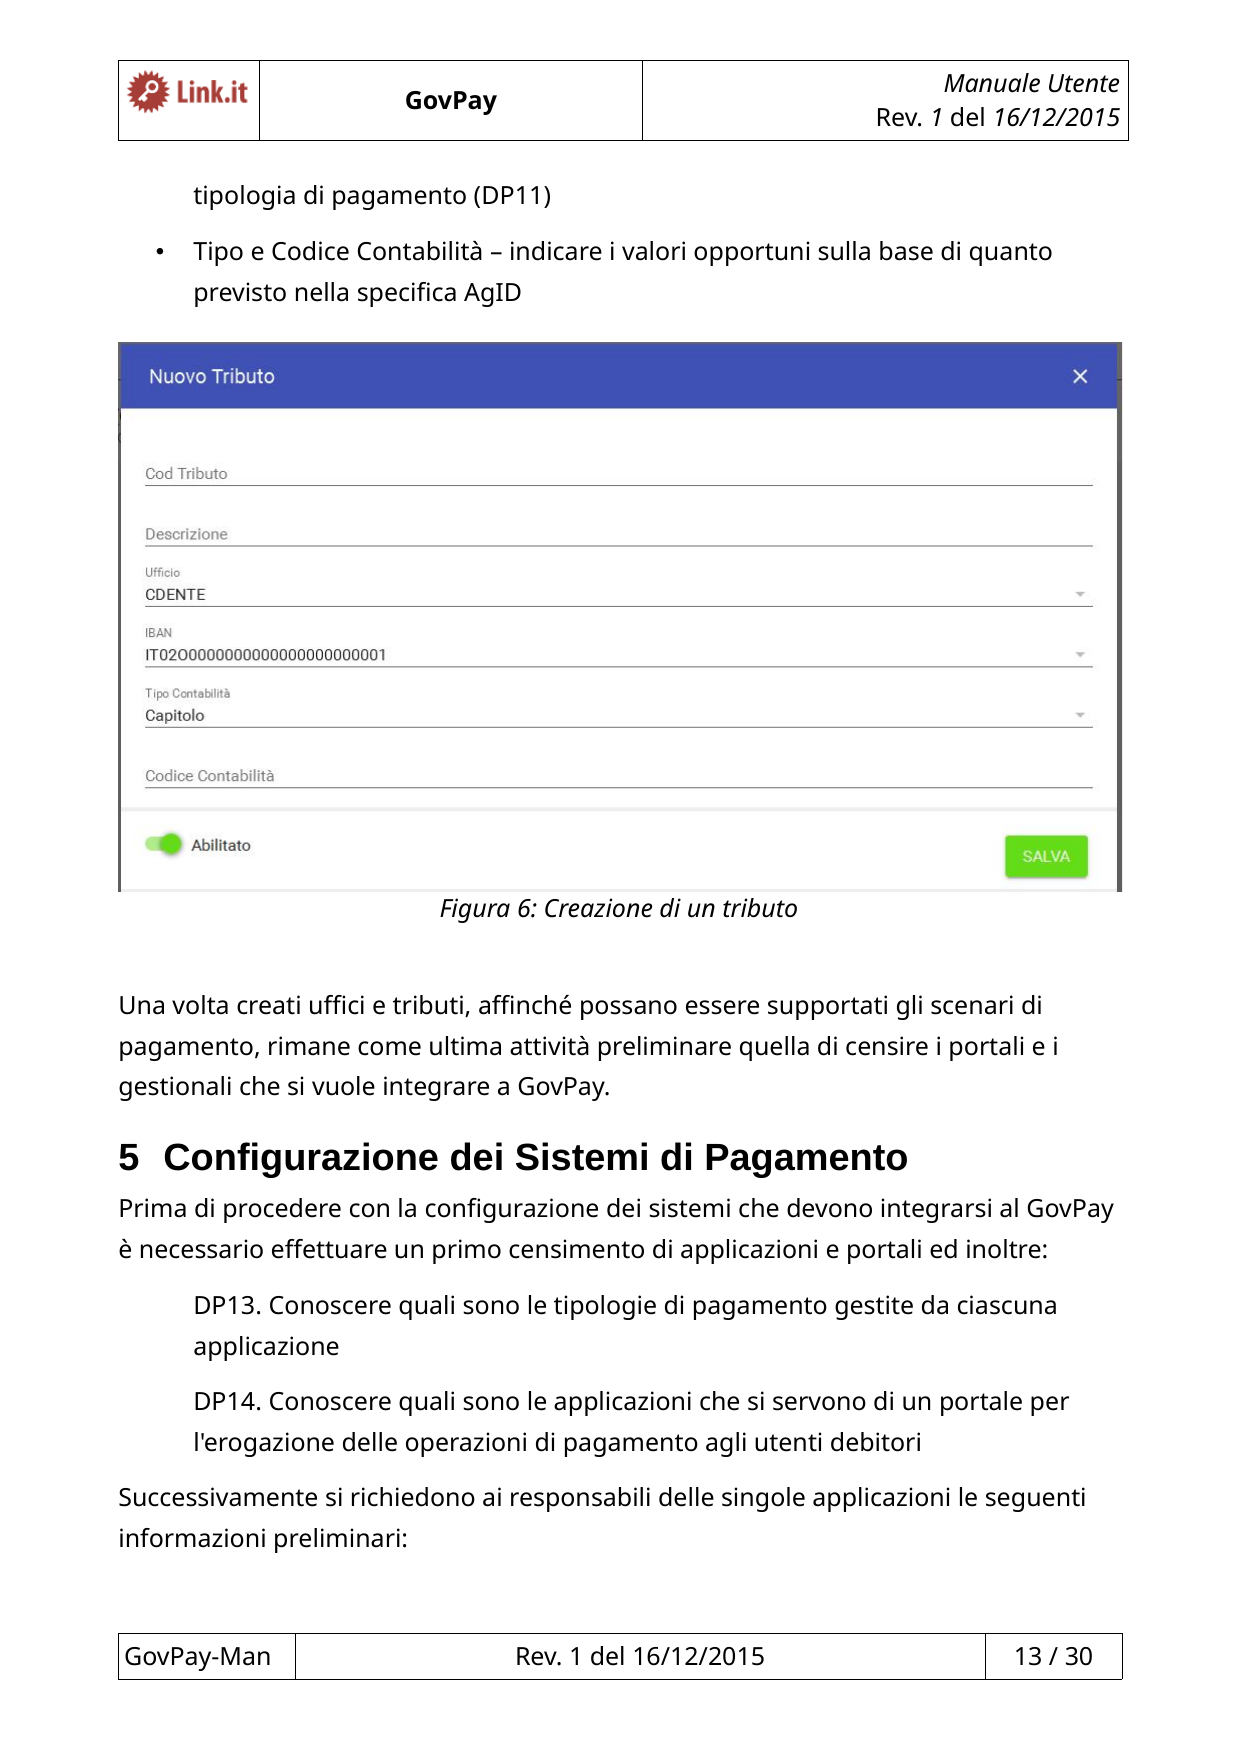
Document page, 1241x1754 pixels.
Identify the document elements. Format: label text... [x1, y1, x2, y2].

text DP13. Conoscere quali sono le tipologie di pagamento gestite da ciascuna applicazione [193, 1287, 1122, 1362]
subtitle Configurazione dei Sistemi di Pagamento [118, 1135, 1122, 1178]
list tipologia di pagamento (DP11) [156, 178, 1122, 212]
text Successivamente si richiedono ai responsabili delle singole applicazioni le seguenti informazioni preliminari: [118, 1480, 1122, 1555]
list Tipo e Codice Contabilità – indicare i valori opportuni sulla base di quanto previsto nella specifica AgID [156, 233, 1122, 308]
text DP14. Conoscere quali sono le applicazioni che si servono di un portale per l'erogazione delle operazioni di pagamento agli utenti debitori [193, 1383, 1122, 1458]
picture [123, 65, 254, 119]
picture [118, 342, 1123, 892]
text Una volta creati uffici e tributi, affinché possano essere supportati gli scenari di pagamento, rimane come ultima attività preliminare quella di censire i portali e i gestionali che si vuole integrare a GovPay. [118, 987, 1122, 1103]
text Prima di procedere con la configurazione dei sistemi che devono integrarsi al GovPay è necessario effettuare un primo censimento di applicazioni e portali ed inoltre: [118, 1191, 1122, 1266]
text Figura 6: Creazione di un tributo [118, 892, 1122, 925]
